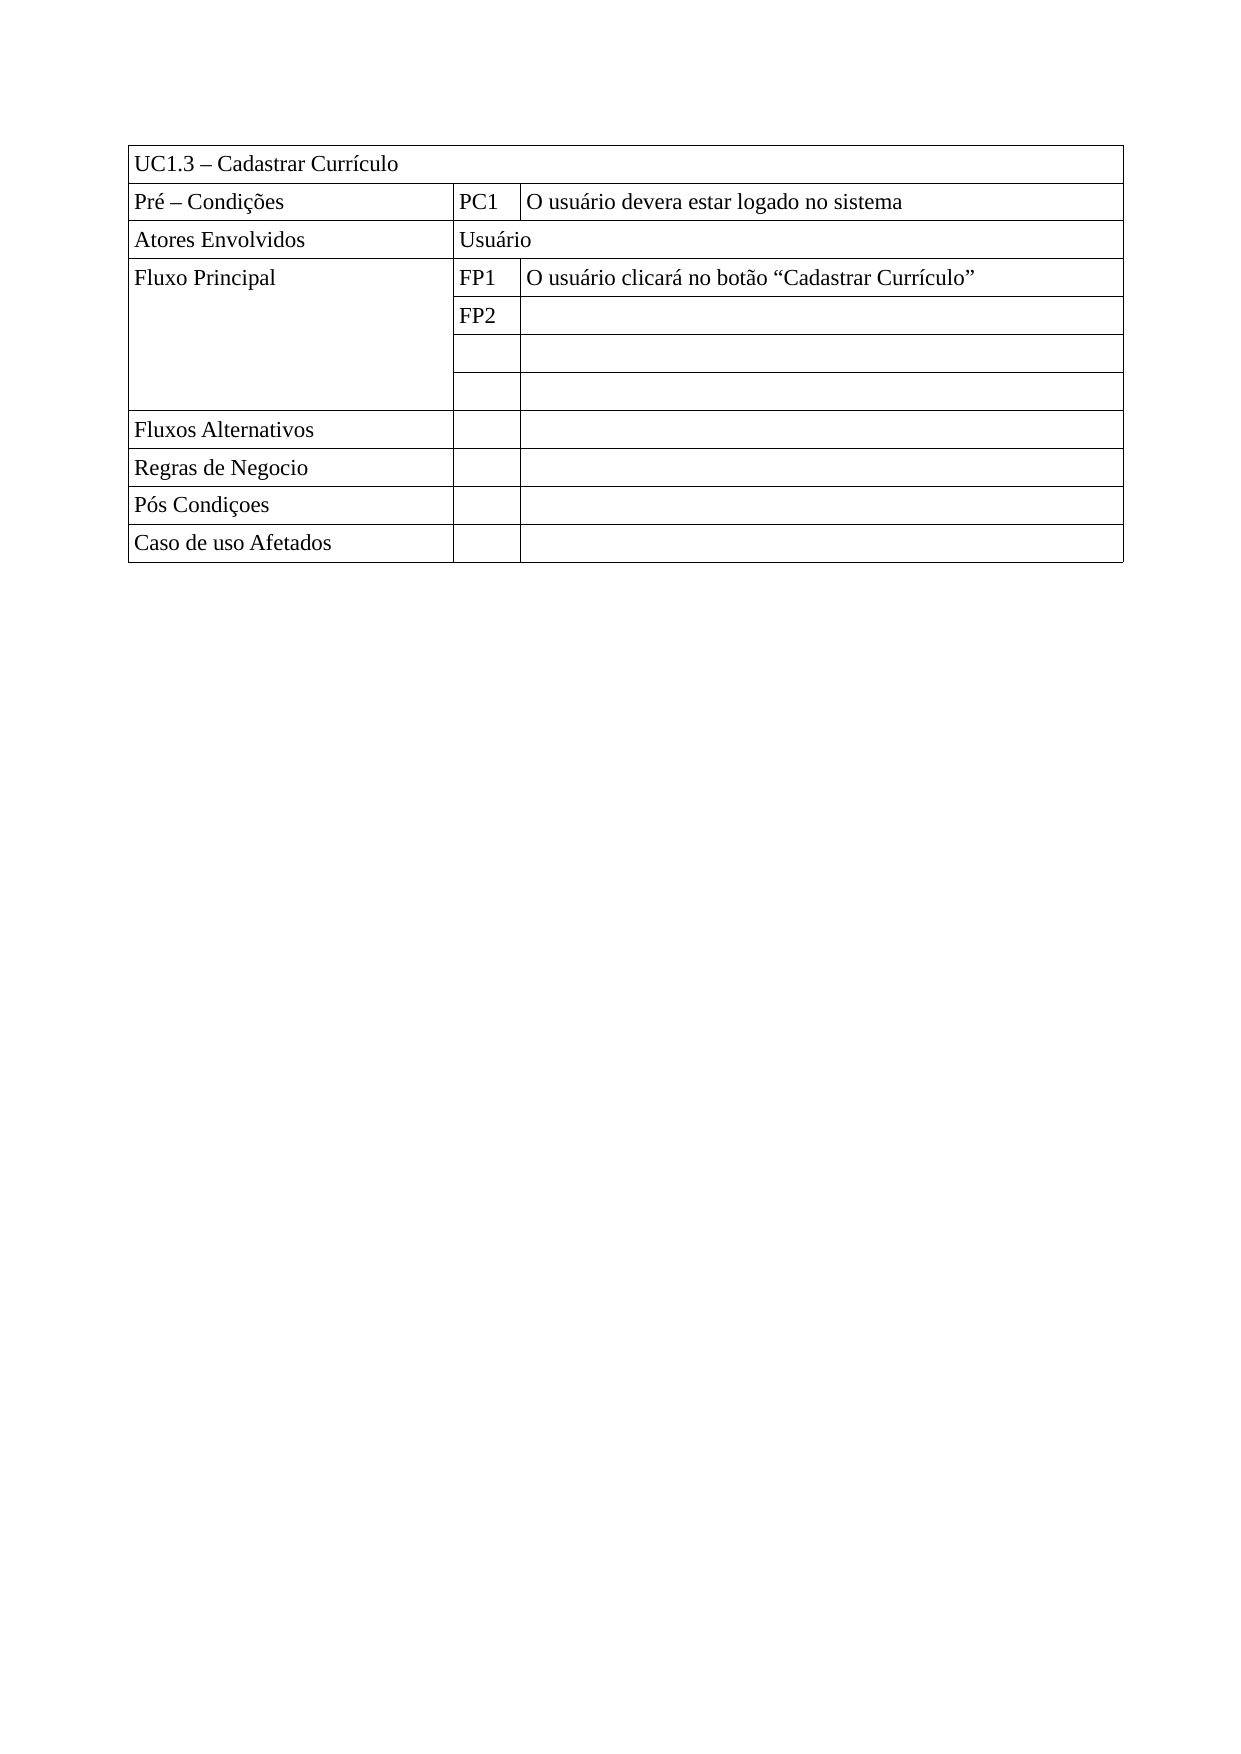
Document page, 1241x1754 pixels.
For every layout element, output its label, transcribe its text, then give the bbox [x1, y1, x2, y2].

table_cell [521, 487, 1123, 524]
table_cell Fluxos Alternativos [129, 411, 453, 448]
table_cell [521, 297, 1123, 334]
table_cell Pré – Condições [129, 184, 453, 220]
table_cell Pós Condiçoes [129, 487, 453, 524]
table_cell [454, 335, 520, 372]
table_cell [454, 487, 520, 524]
table_cell FP2 [454, 297, 520, 334]
table_cell Caso de uso Afetados [129, 525, 453, 562]
table_header UC1.3 – Cadastrar Currículo [129, 146, 1123, 182]
table_cell [454, 373, 520, 410]
table_cell PC1 [454, 184, 520, 220]
table_cell O usuário clicará no botão “Cadastrar Currículo” [521, 259, 1123, 296]
table_cell Regras de Negocio [129, 449, 453, 486]
table_cell O usuário devera estar logado no sistema [521, 184, 1123, 220]
table_cell FP1 [454, 259, 520, 296]
table_cell [454, 525, 520, 562]
table_cell [521, 335, 1123, 372]
table_cell Atores Envolvidos [129, 221, 453, 258]
table_cell Fluxo Principal [129, 259, 453, 410]
table_cell [521, 411, 1123, 448]
table_cell [521, 373, 1123, 410]
table_cell [521, 525, 1123, 562]
table_cell [454, 449, 520, 486]
table_cell [454, 411, 520, 448]
table_cell Usuário [454, 221, 1123, 258]
table_cell [521, 449, 1123, 486]
